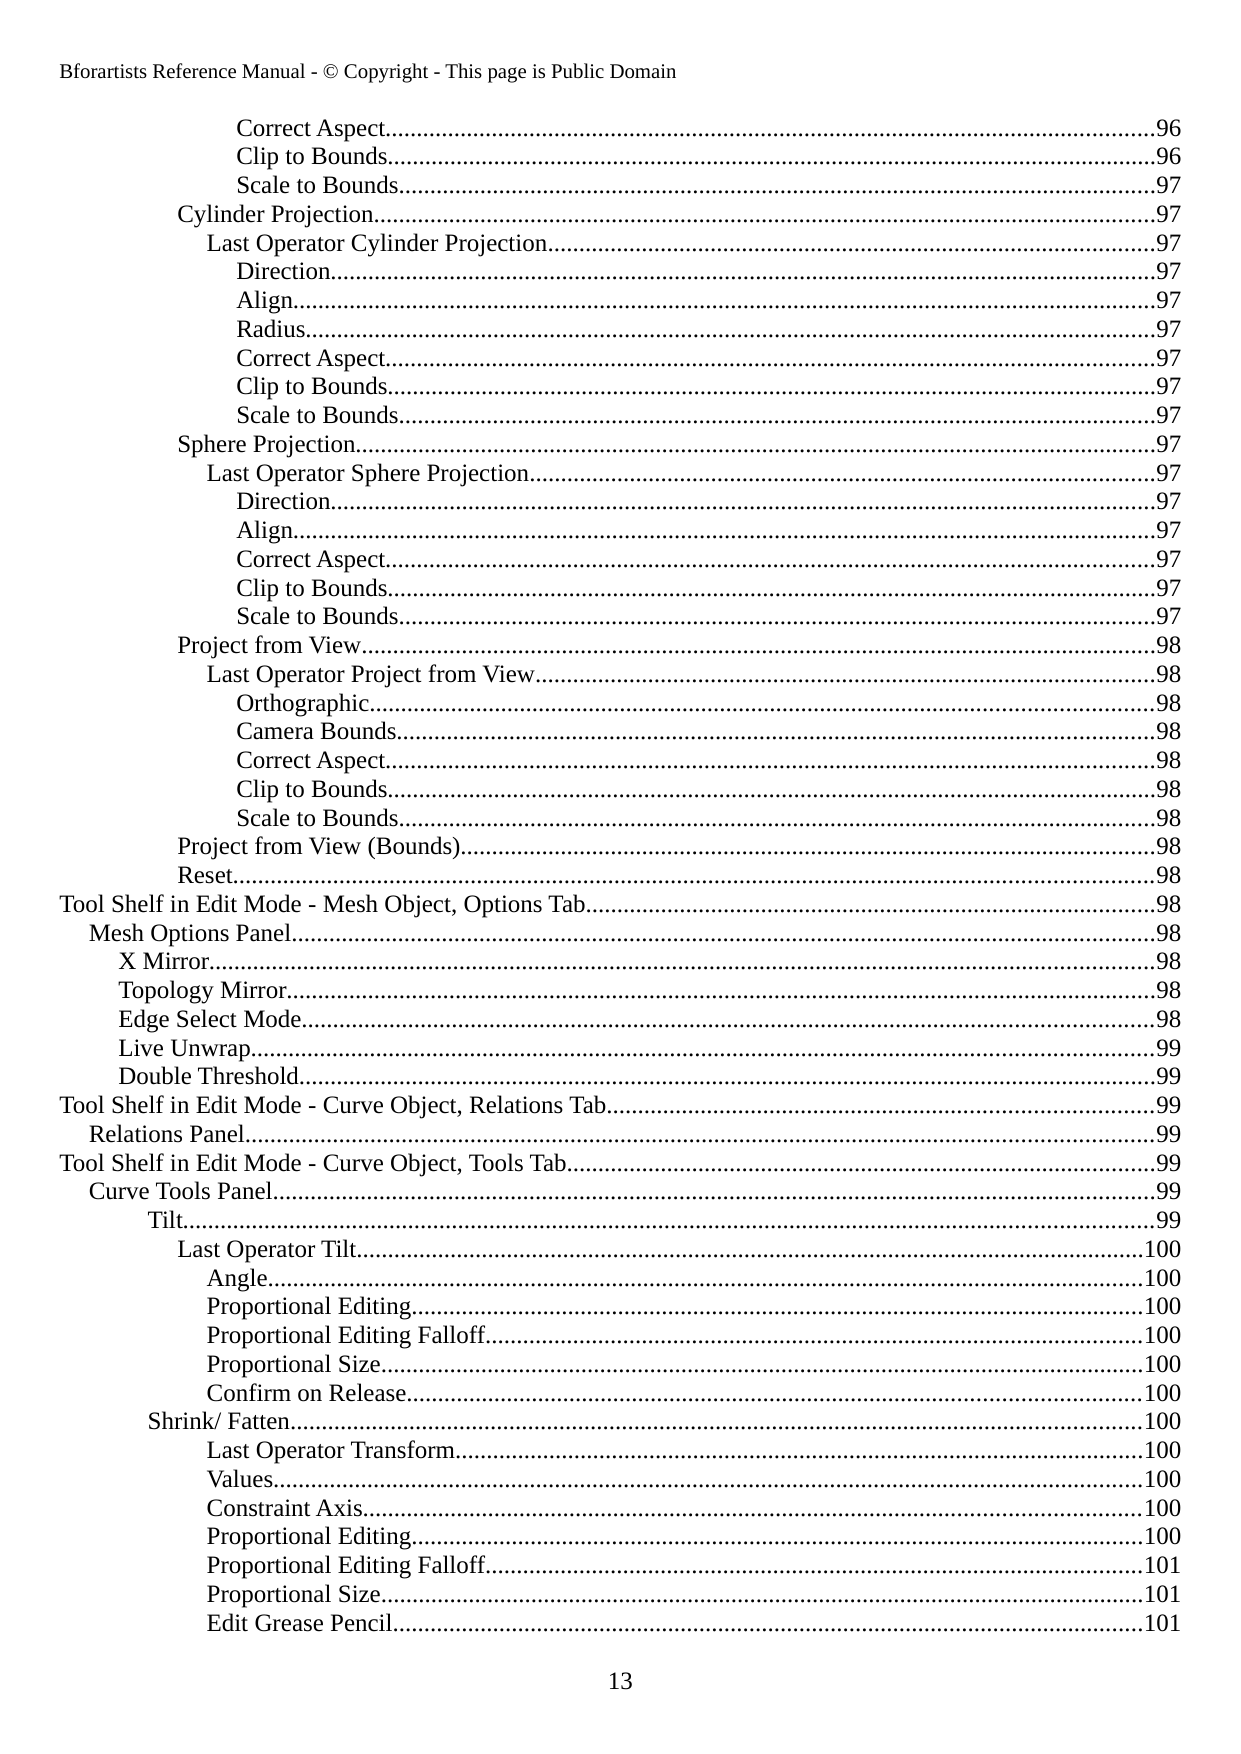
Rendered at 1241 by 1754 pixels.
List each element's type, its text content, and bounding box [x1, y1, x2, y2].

text Last Operator Tilt 100 [177, 1234, 1181, 1263]
text Proportional Size 101 [206, 1579, 1181, 1608]
text Direction 97 [236, 486, 1181, 515]
text Live Unwrap 99 [118, 1033, 1181, 1061]
text Clip to Bounds 96 [236, 141, 1181, 170]
text Edit Grease Pencil 101 [206, 1608, 1181, 1636]
text Reset 98 [177, 860, 1181, 889]
text Topology Mirror 98 [118, 975, 1181, 1004]
text X Mirror 98 [118, 946, 1181, 975]
text Correct Aspect 98 [236, 745, 1181, 774]
text Radius 97 [236, 314, 1181, 343]
text Relations Panel 99 [88, 1119, 1181, 1148]
text Scale to Bounds 97 [236, 170, 1181, 199]
text Correct Aspect 96 [236, 113, 1181, 141]
text Last Operator Project from View 98 [206, 659, 1181, 688]
text Sphere Projection 97 [177, 429, 1181, 458]
text Proportional Size 100 [206, 1349, 1181, 1378]
text Double Threshold 99 [118, 1061, 1181, 1090]
text Scale to Bounds 98 [236, 803, 1181, 831]
text Orthographic 98 [236, 688, 1181, 716]
text Clip to Bounds 98 [236, 774, 1181, 803]
text Last Operator Cylinder Projection 97 [206, 228, 1181, 256]
text Correct Aspect 97 [236, 544, 1181, 573]
text Align 97 [236, 285, 1181, 314]
text Confirm on Release 100 [206, 1378, 1181, 1406]
text Project from View (Bounds) 98 [177, 831, 1181, 860]
text Shrink/ Fatten 100 [147, 1406, 1181, 1435]
text Tool Shelf in Edit Mode - Curve Object, Relations Tab 99 [59, 1090, 1181, 1119]
text Curve Tools Panel 99 [88, 1176, 1181, 1205]
text Proportional Editing 100 [206, 1291, 1181, 1320]
text Mesh Options Panel 98 [88, 918, 1181, 946]
text Camera Bounds 98 [236, 716, 1181, 745]
text Scale to Bounds 97 [236, 601, 1181, 630]
text Tool Shelf in Edit Mode - Mesh Object, Options Tab 98 [59, 889, 1181, 918]
text Proportional Editing 100 [206, 1521, 1181, 1550]
text Last Operator Sphere Projection 97 [206, 458, 1181, 486]
text Angle 100 [206, 1263, 1181, 1291]
text Correct Aspect 97 [236, 343, 1181, 371]
text Clip to Bounds 97 [236, 371, 1181, 400]
text Scale to Bounds 97 [236, 400, 1181, 429]
text Tilt 99 [147, 1205, 1181, 1234]
text Edge Select Mode 98 [118, 1004, 1181, 1033]
text Project from View 98 [177, 630, 1181, 659]
text Values 100 [206, 1464, 1181, 1493]
text Align 97 [236, 515, 1181, 544]
text Tool Shelf in Edit Mode - Curve Object, Tools Tab 99 [59, 1148, 1181, 1176]
text Clip to Bounds 97 [236, 573, 1181, 601]
text Proportional Editing Falloff 101 [206, 1550, 1181, 1579]
text Last Operator Transform 100 [206, 1435, 1181, 1464]
text Proportional Editing Falloff 100 [206, 1320, 1181, 1349]
text Constraint Axis 100 [206, 1493, 1181, 1521]
text Cylinder Projection 97 [177, 199, 1181, 228]
text Direction 97 [236, 256, 1181, 285]
